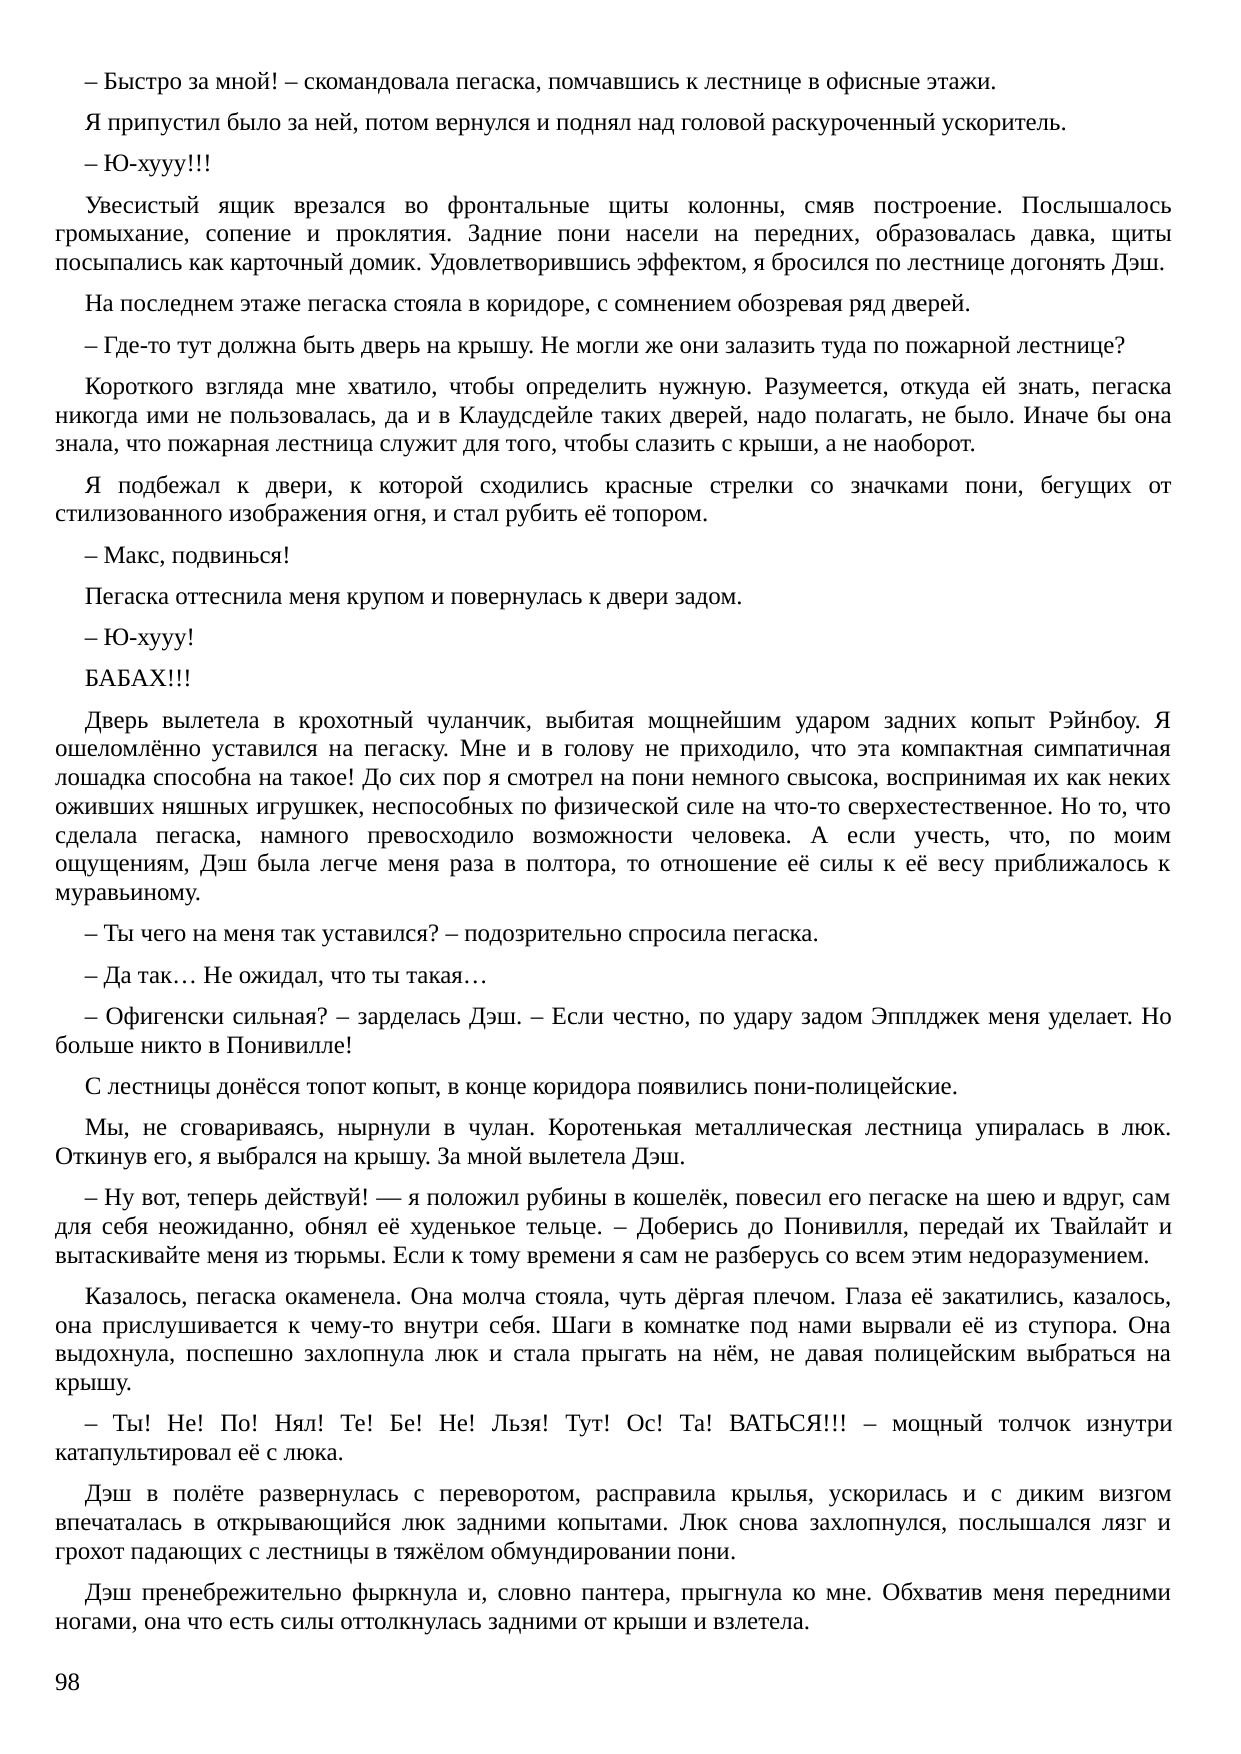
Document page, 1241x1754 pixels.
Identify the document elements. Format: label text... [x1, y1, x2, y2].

text Пегаска оттеснила меня крупом и повернулась к двери задом. [55, 581, 1173, 610]
text БАБАХ!!! [55, 663, 1173, 692]
text – Ну вот, теперь действуй! — я положил рубины в кошелёк, повесил его пегаске на шею и вдруг, сам для себя неожиданно, обнял её худенькое тельце. – Доберись до Понивилля, передай их Твайлайт и вытаскивайте меня из тюрьмы. Если к тому времени я сам не разберусь со всем этим недоразумением. [55, 1182, 1173, 1268]
text Я припустил было за ней, потом вернулся и поднял над головой раскуроченный ускоритель. [55, 107, 1173, 136]
text – Где-то тут должна быть дверь на крышу. Не могли же они залазить туда по пожарной лестнице? [55, 330, 1173, 358]
text – Ю-хууу!!! [55, 148, 1173, 177]
text – Быстро за мной! – скомандовала пегаска, помчавшись к лестнице в офисные этажи. [55, 66, 1173, 95]
text Казалось, пегаска окаменела. Она молча стояла, чуть дёргая плечом. Глаза её закатились, казалось, она прислушивается к чему-то внутри себя. Шаги в комнатке под нами вырвали её из ступора. Она выдохнула, поспешно захлопнула люк и стала прыгать на нём, не давая полицейским выбраться на крышу. [55, 1281, 1173, 1396]
text С лестницы донёсся топот копыт, в конце коридора появились пони-полицейские. [55, 1071, 1173, 1100]
text Мы, не сговариваясь, нырнули в чулан. Коротенькая металлическая лестница упиралась в люк. Откинув его, я выбрался на крышу. За мной вылетела Дэш. [55, 1112, 1173, 1170]
text Увесистый ящик врезался во фронтальные щиты колонны, смяв построение. Послышалось громыхание, сопение и проклятия. Задние пони насели на передних, образовалась давка, щиты посыпались как карточный домик. Удовлетворившись эффектом, я бросился по лестнице догонять Дэш. [55, 190, 1173, 276]
text – Офигенски сильная? – зарделась Дэш. – Если честно, по удару задом Эпплджек меня уделает. Но больше никто в Понивилле! [55, 1001, 1173, 1058]
text – Макс, подвинься! [55, 540, 1173, 568]
text Дверь вылетела в крохотный чуланчик, выбитая мощнейшим ударом задних копыт Рэйнбоу. Я ошеломлённо уставился на пегаску. Мне и в голову не приходило, что эта компактная симпатичная лошадка способна на такое! До сих пор я смотрел на пони немного свысока, воспринимая их как неких оживших няшных игрушкек, неспособных по физической силе на что-то сверхестественное. Но то, что сделала пегаска, намного превосходило возможности человека. А если учесть, что, по моим ощущениям, Дэш была легче меня раза в полтора, то отношение её силы к её весу приближалось к муравьиному. [55, 705, 1173, 906]
text – Да так… Не ожидал, что ты такая… [55, 960, 1173, 988]
text Дэш пренебрежительно фыркнула и, словно пантера, прыгнула ко мне. Обхватив меня передними ногами, она что есть силы оттолкнулась задними от крыши и взлетела. [55, 1577, 1173, 1635]
text Я подбежал к двери, к которой сходились красные стрелки со значками пони, бегущих от стилизованного изображения огня, и стал рубить её топором. [55, 470, 1173, 527]
text – Ю-хууу! [55, 622, 1173, 651]
text – Ты чего на меня так уставился? – подозрительно спросила пегаска. [55, 918, 1173, 947]
text Дэш в полёте развернулась с переворотом, расправила крылья, ускорилась и с диким визгом впечаталась в открывающийся люк задними копытами. Люк снова захлопнулся, послышался лязг и грохот падающих с лестницы в тяжёлом обмундировании пони. [55, 1478, 1173, 1565]
text Короткого взгляда мне хватило, чтобы определить нужную. Разумеется, откуда ей знать, пегаска никогда ими не пользовалась, да и в Клаудсдейле таких дверей, надо полагать, не было. Иначе бы она знала, что пожарная лестница служит для того, чтобы слазить с крыши, а не наоборот. [55, 371, 1173, 457]
text – Ты! Не! По! Нял! Те! Бе! Не! Льзя! Тут! Ос! Та! ВАТЬСЯ!!! – мощный толчок изнутри катапультировал её с люка. [55, 1408, 1173, 1466]
text На последнем этаже пегаска стояла в коридоре, с сомнением обозревая ряд дверей. [55, 288, 1173, 317]
